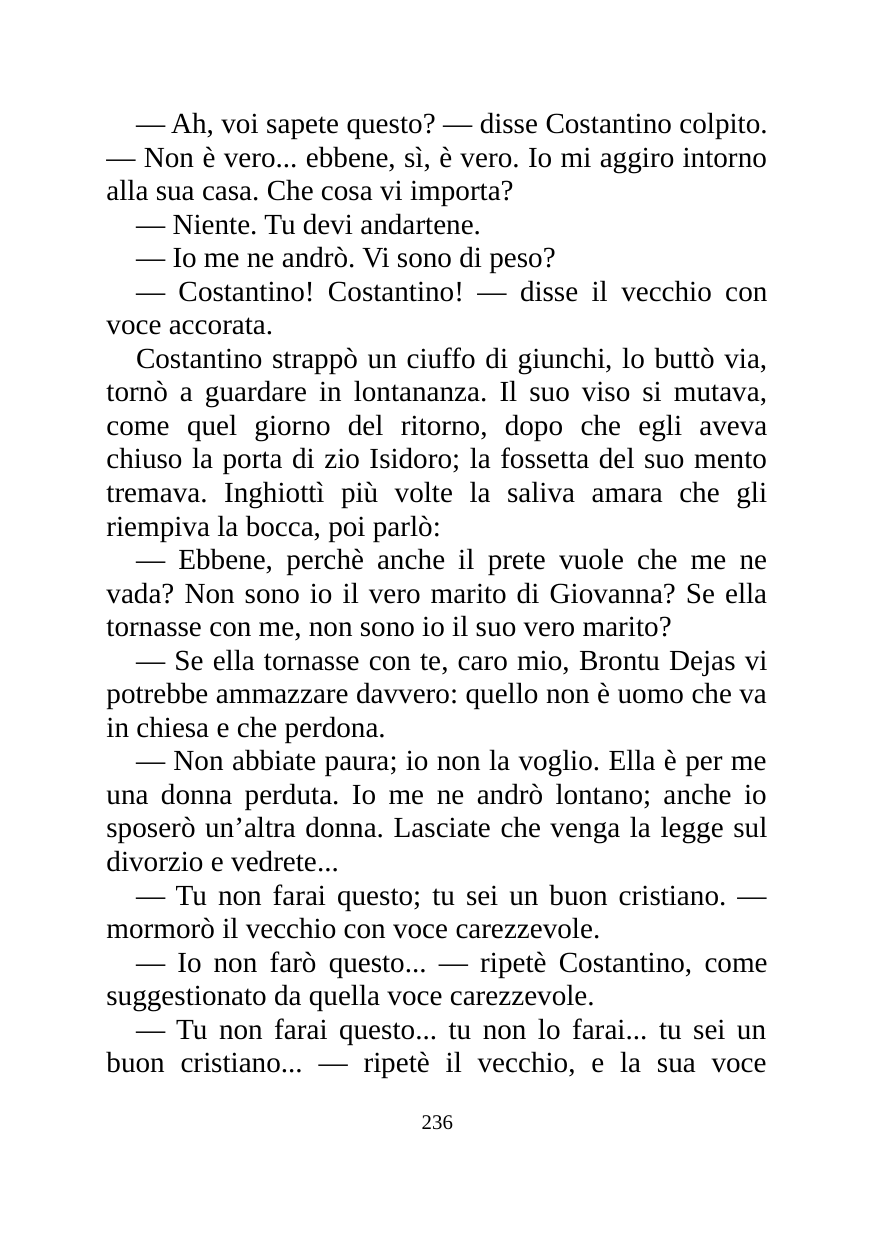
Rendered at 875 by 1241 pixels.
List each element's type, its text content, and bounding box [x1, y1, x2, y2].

text — Ebbene, perchè anche il prete vuole che me ne vada? Non sono io il vero marito di Giovanna? Se ella tornasse con me, non sono io il suo vero marito? [106, 542, 768, 643]
text — Tu non farai questo; tu sei un buon cristiano. — mormorò il vecchio con voce carezzevole. [106, 878, 768, 945]
text — Io me ne andrò. Vi sono di peso? [106, 240, 768, 274]
text — Ah, voi sapete questo? — disse Costantino colpito. — Non è vero... ebbene, sì, è vero. Io mi aggiro intorno alla sua casa. Che cosa vi importa? [106, 106, 768, 207]
text Costantino strappò un ciuffo di giunchi, lo buttò via, tornò a guardare in lontananza. Il suo viso si mutava, come quel giorno del ritorno, dopo che egli aveva chiuso la porta di zio Isidoro; la fossetta del suo mento tremava. Inghiottì più volte la saliva amara che gli riempiva la bocca, poi parlò: [106, 341, 768, 542]
text — Tu non farai questo... tu non lo farai... tu sei un buon cristiano... — ripetè il vecchio, e la sua voce [106, 1012, 768, 1079]
text — Non abbiate paura; io non la voglio. Ella è per me una donna perduta. Io me ne andrò lontano; anche io sposerò un’altra donna. Lasciate che venga la legge sul divorzio e vedrete... [106, 743, 768, 878]
text — Niente. Tu devi andartene. [106, 207, 768, 240]
text — Costantino! Costantino! — disse il vecchio con voce accorata. [106, 274, 768, 341]
text — Io non farò questo... — ripetè Costantino, come suggestionato da quella voce carezzevole. [106, 945, 768, 1012]
text — Se ella tornasse con te, caro mio, Brontu Dejas vi potrebbe ammazzare davvero: quello non è uomo che va in chiesa e che perdona. [106, 643, 768, 743]
